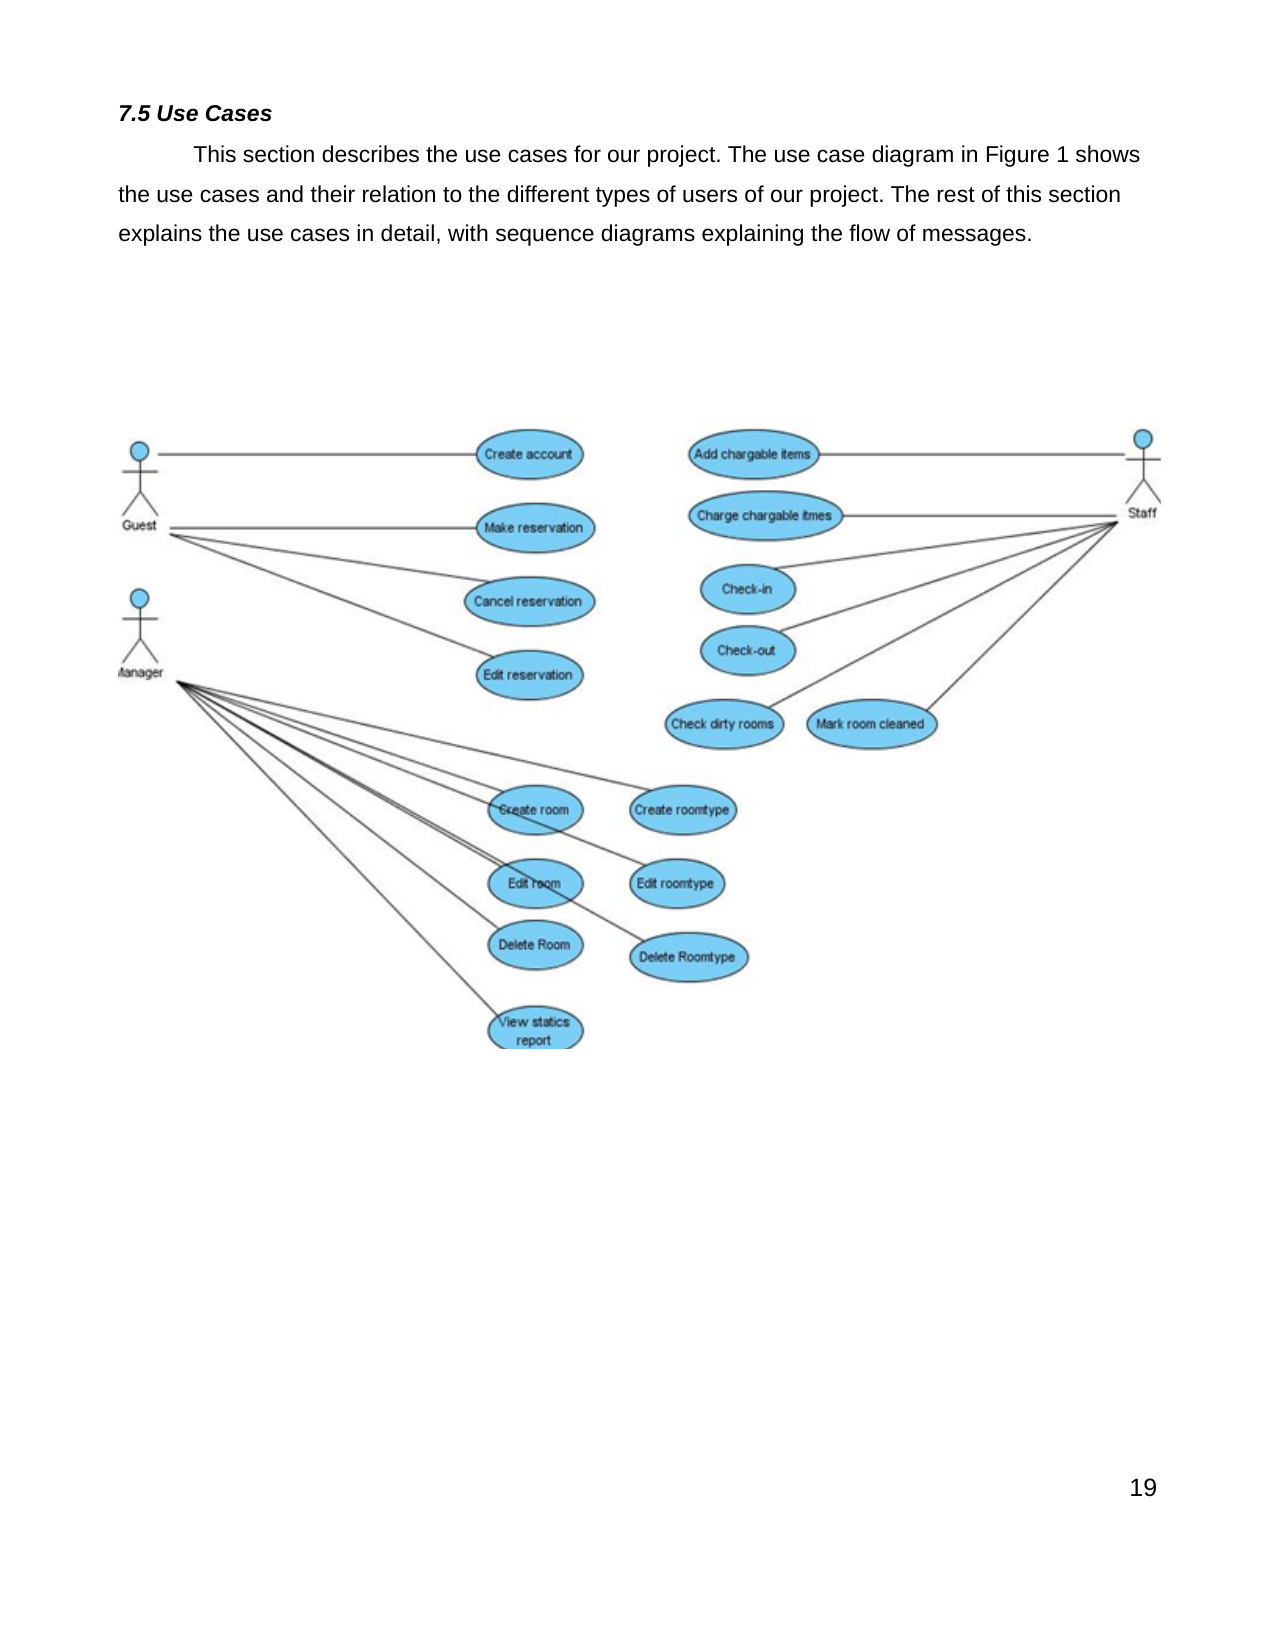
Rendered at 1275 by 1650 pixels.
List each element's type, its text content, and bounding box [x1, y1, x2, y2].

text This section describes the use cases for our project. The use case diagram in Figure 1 shows the use cases and their relation to the different types of users of our project. The rest of this section explains the use cases in detail, with sequence diagrams explaining the flow of messages. [118, 139, 1157, 247]
subtitle 7.5 Use Cases [118, 100, 1157, 126]
